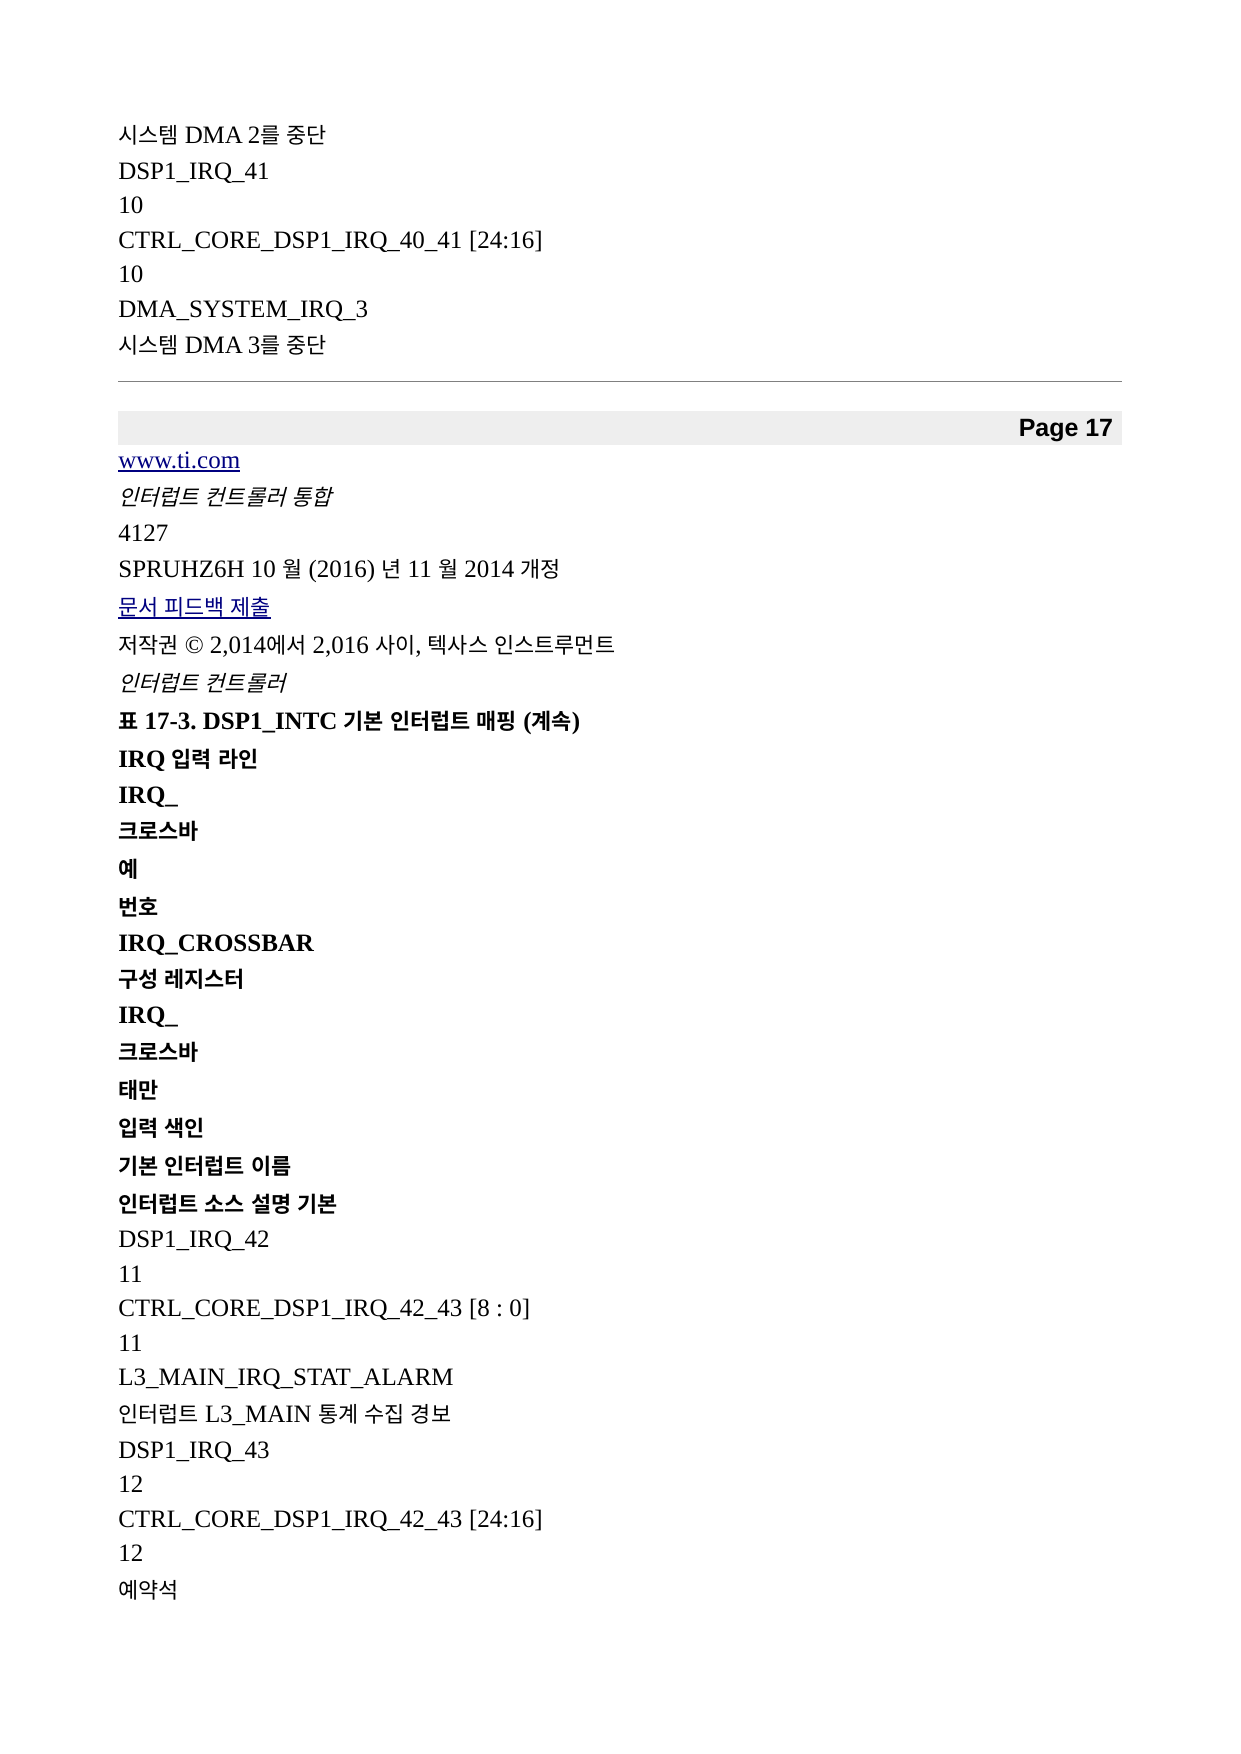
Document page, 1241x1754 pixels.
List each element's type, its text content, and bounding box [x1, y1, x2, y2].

text DSP1_IRQ_43 [118, 1435, 1122, 1463]
text 12 [118, 1469, 1122, 1498]
text CTRL_CORE_DSP1_IRQ_42_43 [8 : 0] [118, 1293, 1122, 1322]
table_header Page 17 [118, 411, 1122, 445]
text 번호 [118, 890, 1122, 922]
text 저작권 © 2,014에서 2,016 사이, 텍사스 인스트루먼트 [118, 628, 1122, 660]
text CTRL_CORE_DSP1_IRQ_40_41 [24:16] [118, 225, 1122, 254]
text IRQ_CROSSBAR [118, 928, 1122, 957]
text 인터럽트 컨트롤러 [118, 666, 1122, 698]
text DSP1_IRQ_42 [118, 1224, 1122, 1253]
text 표 17-3. DSP1_INTC 기본 인터럽트 매핑 (계속) [118, 704, 1122, 736]
text 인터럽트 컨트롤러 통합 [118, 480, 1122, 511]
text 4127 [118, 518, 1122, 546]
text CTRL_CORE_DSP1_IRQ_42_43 [24:16] [118, 1504, 1122, 1532]
text 크로스바 [118, 1035, 1122, 1067]
text 11 [118, 1259, 1122, 1288]
text 인터럽트 L3_MAIN 통계 수집 경보 [118, 1397, 1122, 1428]
text 10 [118, 259, 1122, 288]
text DSP1_IRQ_41 [118, 156, 1122, 185]
text 문서 피드백 제출 [118, 590, 1122, 622]
text 10 [118, 191, 1122, 219]
text IRQ 입력 라인 [118, 742, 1122, 773]
text 크로스바 [118, 814, 1122, 846]
text 태만 [118, 1073, 1122, 1104]
text IRQ_ [118, 780, 1122, 808]
text 구성 레지스터 [118, 962, 1122, 994]
text IRQ_ [118, 1000, 1122, 1029]
text SPRUHZ6H 10 월 (2016) 년 11 월 2014 개정 [118, 552, 1122, 584]
text L3_MAIN_IRQ_STAT_ALARM [118, 1362, 1122, 1391]
text 입력 색인 [118, 1111, 1122, 1142]
text DMA_SYSTEM_IRQ_3 [118, 294, 1122, 323]
text 기본 인터럽트 이름 [118, 1149, 1122, 1180]
text 예 [118, 852, 1122, 884]
text 12 [118, 1538, 1122, 1567]
text 시스템 DMA 2를 중단 [118, 118, 1122, 150]
text 시스템 DMA 3를 중단 [118, 328, 1122, 360]
text 예약석 [118, 1573, 1122, 1604]
text 인터럽트 소스 설명 기본 [118, 1187, 1122, 1218]
text www.ti.com [118, 445, 1122, 474]
text 11 [118, 1328, 1122, 1357]
